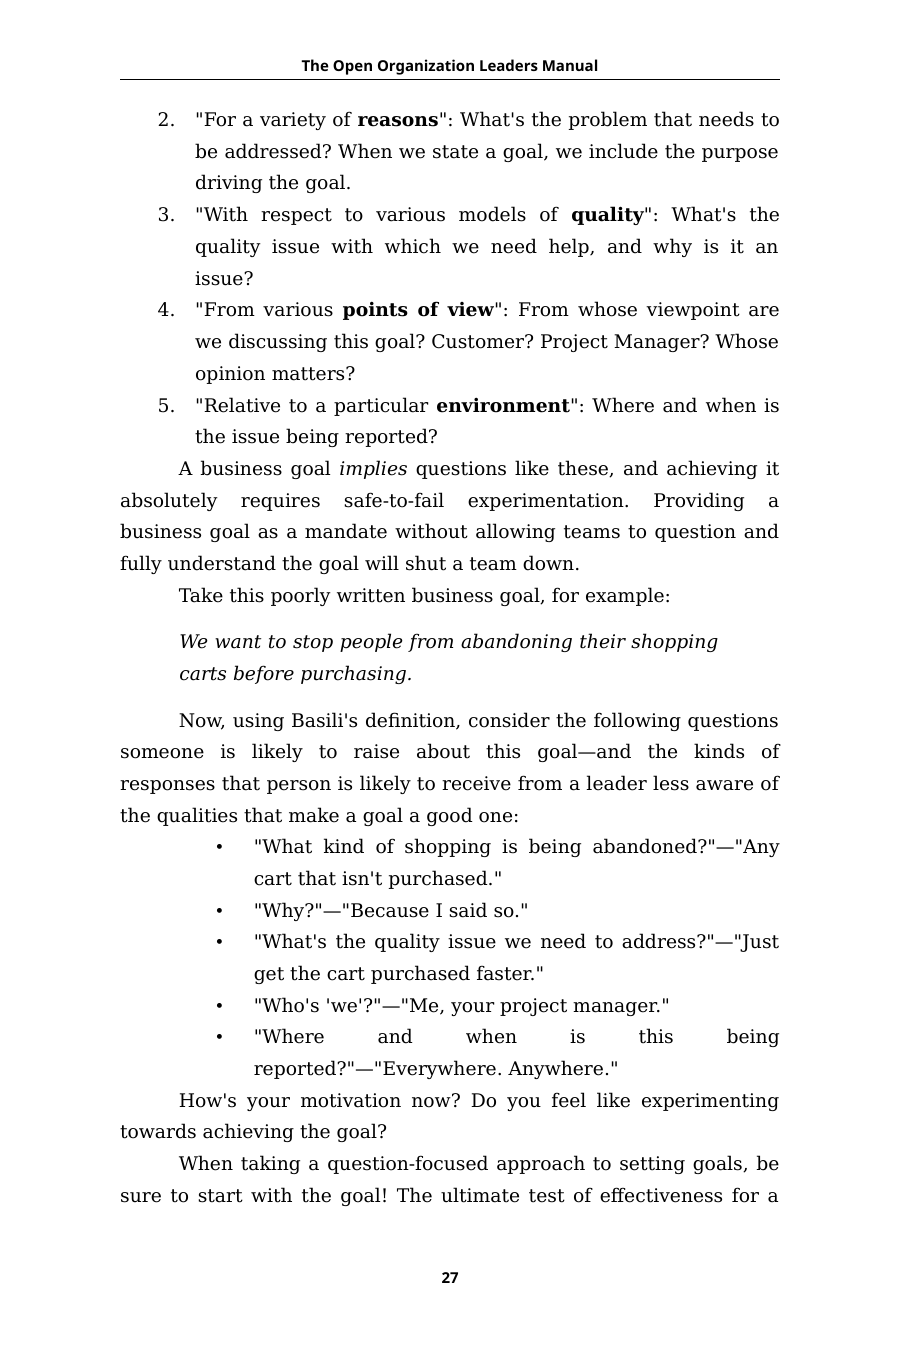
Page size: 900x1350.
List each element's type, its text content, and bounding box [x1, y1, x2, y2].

list "With respect to various models of quality": What's the quality issue with which we need help, and why is it an issue? [157, 204, 780, 289]
text When taking a question-focused approach to setting goals, be sure to start with the goal! The ultimate test of effectiveness for a [120, 1153, 780, 1206]
list "What kind of shopping is being abandoned?"—"Any cart that isn't purchased." [216, 836, 780, 890]
list "Why?"—"Because I said so." [216, 899, 780, 921]
list "Relative to a particular environment": Where and when is the issue being reported? [157, 394, 780, 448]
text We want to stop people from abandoning their shopping carts before purchasing. [179, 631, 721, 685]
list "From various points of view": From whose viewpoint are we discussing this goal? Customer? Project Manager? Whose opinion matters? [157, 299, 780, 384]
text A business goal implies questions like these, and achieving it absolutely requires safe-to-fail experimentation. Providing a business goal as a mandate without allowing teams to question and fully understand the goal will shut a team down. [120, 458, 780, 575]
list "Who's 'we'?"—"Me, your project manager." [216, 994, 780, 1016]
list "Where and when is this being reported?"—"Everywhere. Anywhere." [216, 1026, 780, 1080]
text How's your motivation now? Do you feel like experimenting towards achieving the goal? [120, 1089, 780, 1143]
list "For a variety of reasons": What's the problem that needs to be addressed? When we state a goal, we include the purpose driving the goal. [157, 109, 780, 194]
text Now, using Basili's definition, consider the following questions someone is likely to raise about this goal—and the kinds of responses that person is likely to receive from a leader less aware of the qualities that make a goal a good one: [120, 709, 780, 826]
text Take this poorly written business goal, for example: [120, 584, 780, 606]
list "What's the quality issue we need to address?"—"Just get the cart purchased faster." [216, 931, 780, 985]
